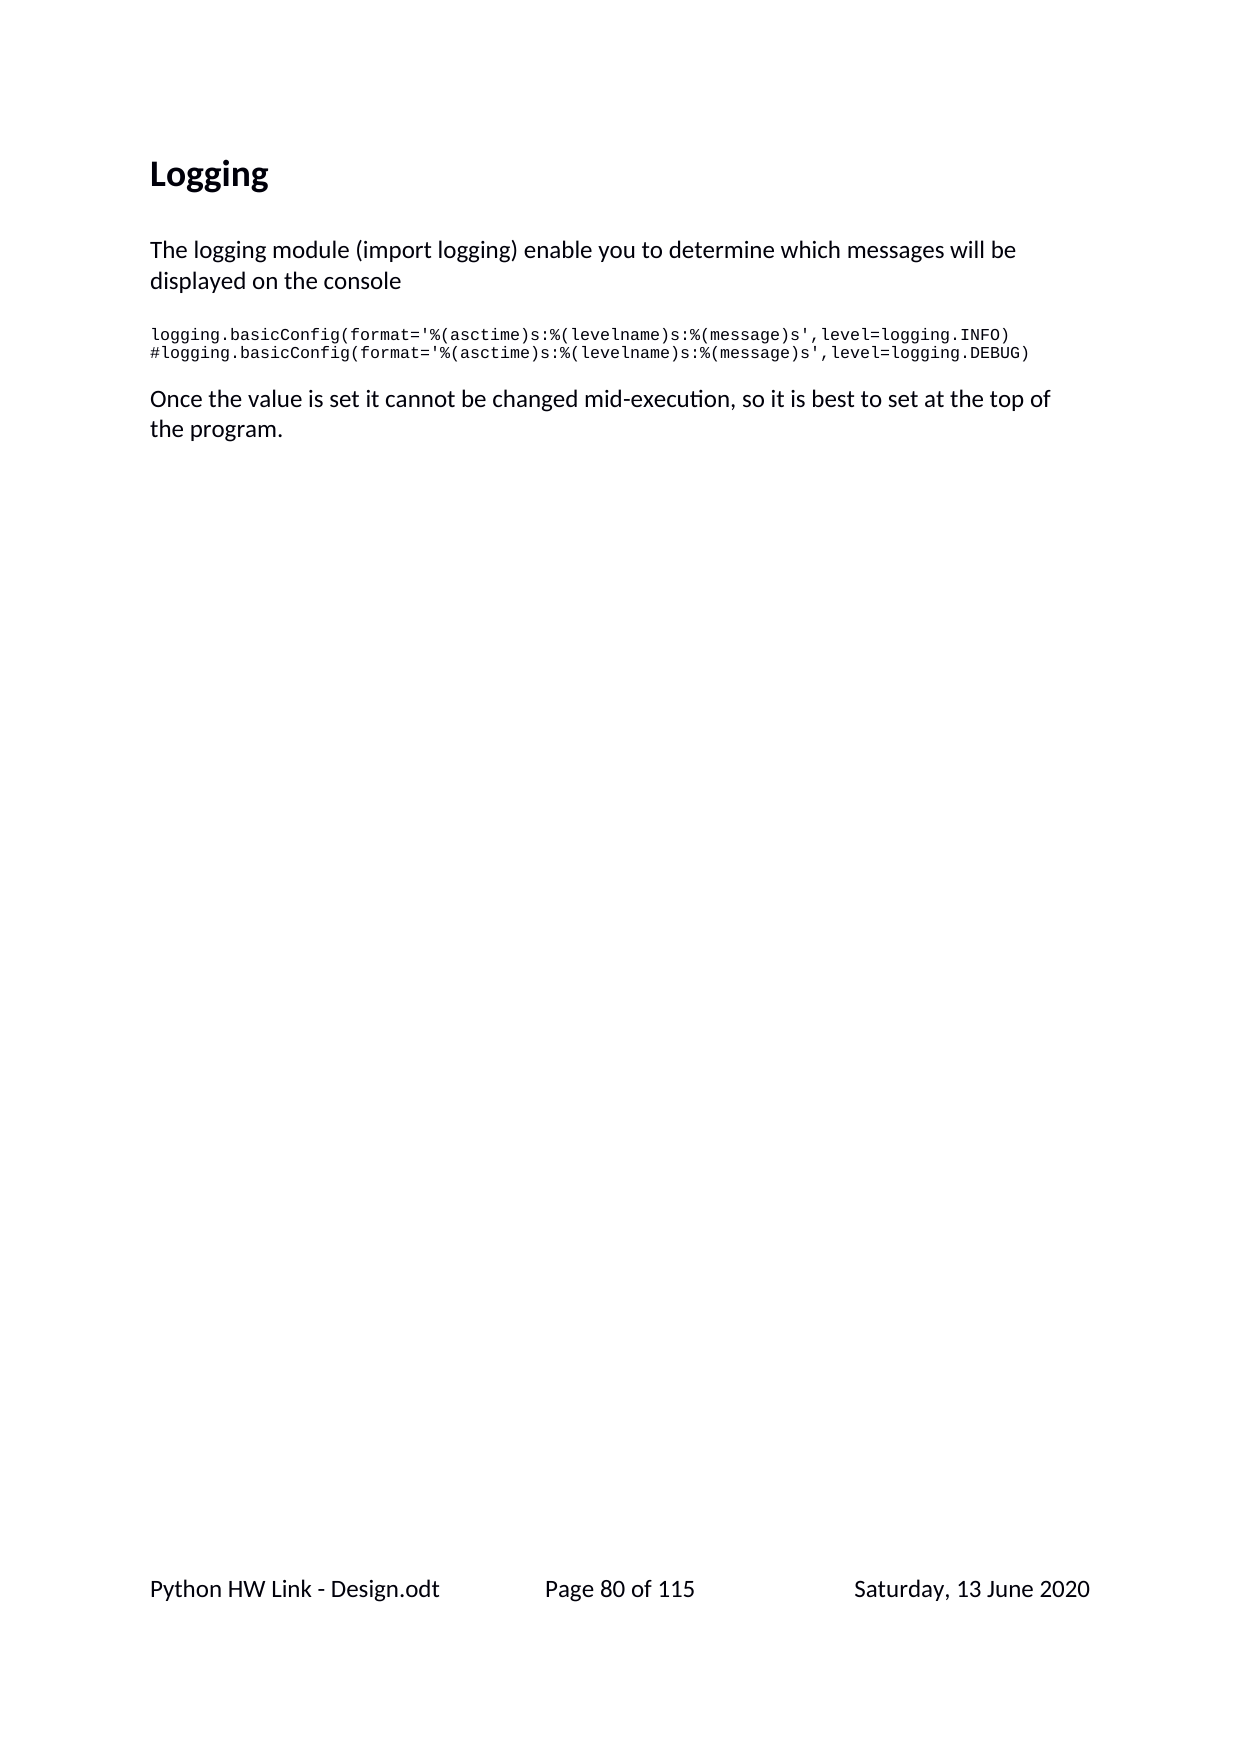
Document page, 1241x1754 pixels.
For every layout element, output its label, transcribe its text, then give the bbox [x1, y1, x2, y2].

text #logging.basicConfig(format='%(asctime)s:%(levelname)s:%(message)s',level=logging.DEBUG) [150, 345, 1090, 364]
text logging.basicConfig(format='%(asctime)s:%(levelname)s:%(message)s',level=logging.INFO) [150, 326, 1090, 345]
text The logging module (import logging) enable you to determine which messages will be displayed on the console [150, 235, 1090, 296]
subtitle Logging [150, 150, 1090, 196]
text Once the value is set it cannot be changed mid-execution, so it is best to set at the top of the program. [150, 383, 1090, 444]
